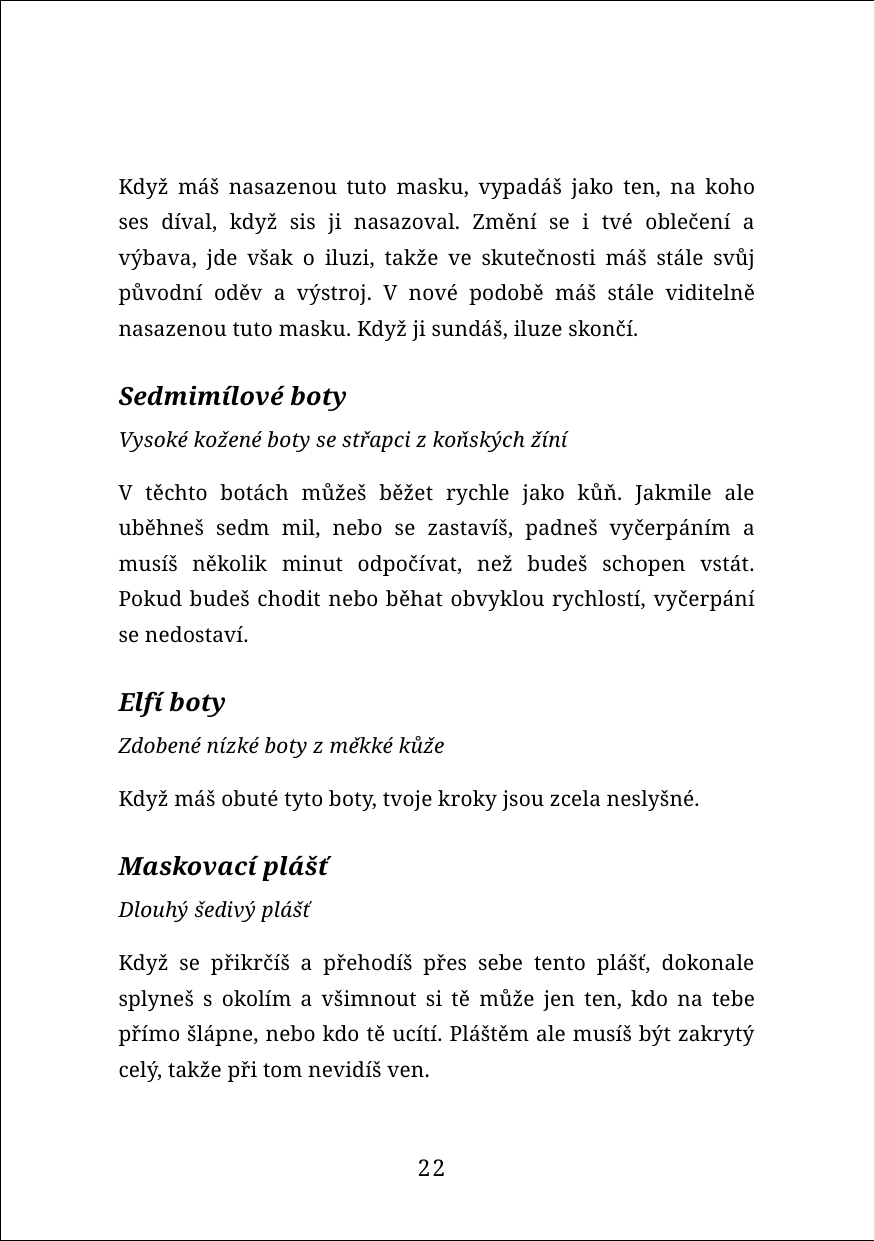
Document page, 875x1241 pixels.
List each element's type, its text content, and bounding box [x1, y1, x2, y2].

text Dlouhý šedivý plášť [118, 895, 756, 923]
text Vysoké kožené boty se střapci z koňských žíní [118, 425, 756, 453]
text Zdobené nízké boty z měkké kůže [118, 731, 756, 759]
subtitle Elfí boty [118, 685, 756, 719]
text Když máš obuté tyto boty, tvoje kroky jsou zcela neslyšné. [118, 784, 756, 812]
text Když se přikrčíš a přehodíš přes sebe tento plášť, dokonale splyneš s okolím a všimnout si tě může jen ten, kdo na tebe přímo šlápne, nebo kdo tě ucítí. Pláštěm ale musíš být zakrytý celý, takže při tom nevidíš ven. [118, 948, 756, 1083]
subtitle Sedmimílové boty [118, 379, 756, 413]
subtitle Maskovací plášť [118, 849, 756, 883]
text Když máš nasazenou tuto masku, vypadáš jako ten, na koho ses díval, když sis ji nasazoval. Změní se i tvé oblečení a výbava, jde však o iluzi, takže ve skutečnosti máš stále svůj původní oděv a výstroj. V nové podobě máš stále viditelně nasazenou tuto masku. Když ji sundáš, iluze skončí. [118, 172, 756, 342]
text V těchto botách můžeš běžet rychle jako kůň. Jakmile ale uběhneš sedm mil, nebo se zastavíš, padneš vyčerpáním a musíš několik minut odpočívat, než budeš schopen vstát. Pokud budeš chodit nebo běhat obvyklou rychlostí, vyčerpání se nedostaví. [118, 478, 756, 648]
